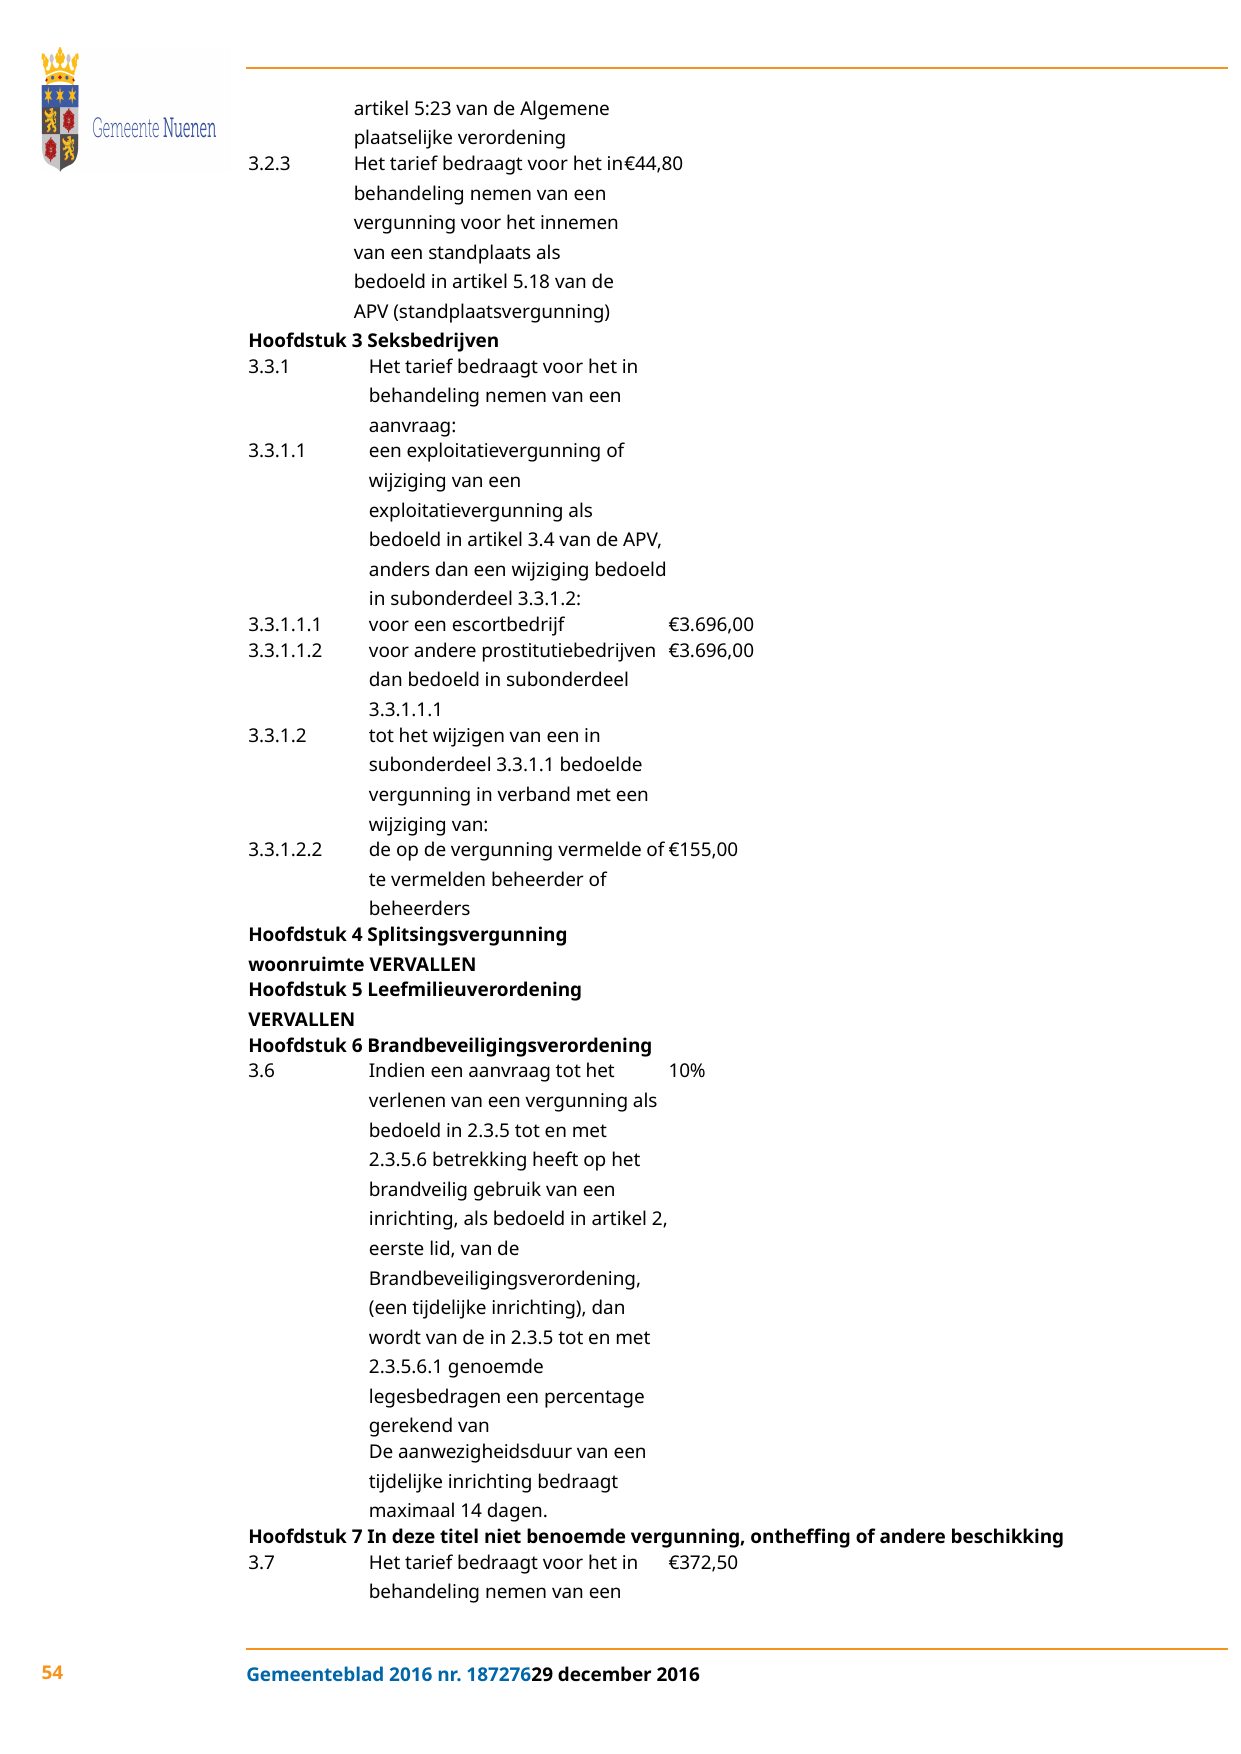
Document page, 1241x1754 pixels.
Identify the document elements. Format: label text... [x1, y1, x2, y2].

table_cell De aanwezigheidsduur van een tijdelijke inrichting bedraagt maximaal 14 dagen. [369, 1439, 668, 1523]
table_cell [668, 921, 789, 977]
table_cell [248, 95, 353, 150]
table_cell [668, 438, 789, 611]
table_cell voor andere prostitutiebedrijven dan bedoeld in subonderdeel 3.3.1.1.1 [369, 637, 668, 722]
table_cell [789, 1549, 910, 1604]
table_cell 3.7 [248, 1549, 369, 1604]
table_cell [910, 1058, 1031, 1438]
table_cell [789, 1032, 910, 1058]
table_cell [910, 637, 1031, 722]
table_cell [1046, 95, 1152, 150]
table_cell [668, 722, 789, 836]
table_header [789, 327, 910, 353]
table_cell [668, 977, 789, 1032]
table_cell [941, 150, 1046, 324]
table_header Hoofdstuk 3 Seksbedrijven [248, 327, 668, 353]
table_cell [789, 921, 910, 977]
table_cell artikel 5:23 van de Algemene plaatselijke verordening [354, 95, 624, 150]
table_header [910, 327, 1031, 353]
table_cell een exploitatievergunning of wijziging van een exploitatievergunning als bedoeld in artikel 3.4 van de APV, anders dan een wijziging bedoeld in subonderdeel 3.3.1.2: [369, 438, 668, 611]
table_cell 3.3.1.1.2 [248, 637, 369, 722]
table_cell [668, 1439, 789, 1523]
table_cell [789, 637, 910, 722]
table_cell [910, 1549, 1031, 1604]
table_cell [1046, 150, 1152, 324]
table_cell [789, 977, 910, 1032]
table_cell [789, 611, 910, 637]
table_cell [910, 1439, 1031, 1523]
table_cell [789, 438, 910, 611]
table_cell Hoofdstuk 4 Splitsingsvergunning woonruimte VERVALLEN [248, 921, 668, 977]
table_cell €155,00 [668, 836, 789, 921]
table_cell tot het wijzigen van een in subonderdeel 3.3.1.1 bedoelde vergunning in verband met een wijziging van: [369, 722, 668, 836]
table_header [668, 327, 789, 353]
table_cell €372,50 [668, 1549, 789, 1604]
table_cell [910, 921, 1031, 977]
table_cell [789, 353, 910, 438]
table_cell 3.6 [248, 1058, 369, 1438]
table_cell [789, 722, 910, 836]
table_cell €44,80 [624, 150, 941, 324]
table_cell 3.3.1 [248, 353, 369, 438]
table_cell Het tarief bedraagt voor het in behandeling nemen van een vergunning voor het innemen van een standplaats als bedoeld in artikel 5.18 van de APV (standplaatsvergunning) [354, 150, 624, 324]
table_cell [910, 438, 1031, 611]
table_cell [624, 95, 941, 150]
table_cell Hoofdstuk 7 In deze titel niet benoemde vergunning, ontheffing of andere beschikking [248, 1523, 1152, 1549]
table_cell Hoofdstuk 5 Leefmilieuverordening VERVALLEN [248, 977, 668, 1032]
table_cell [789, 1058, 910, 1438]
table_cell [910, 1032, 1031, 1058]
table_cell [668, 1032, 789, 1058]
table_cell [910, 977, 1031, 1032]
table_cell 3.3.1.2.2 [248, 836, 369, 921]
table_cell [910, 836, 1031, 921]
table_cell [910, 353, 1031, 438]
table_cell [910, 722, 1031, 836]
picture [41, 47, 231, 172]
table_cell voor een escortbedrijf [369, 611, 668, 637]
table_cell 3.3.1.1.1 [248, 611, 369, 637]
table_cell €3.696,00 [668, 611, 789, 637]
table_cell [248, 1439, 369, 1523]
table_cell Het tarief bedraagt voor het in behandeling nemen van een aanvraag: [369, 353, 668, 438]
table_cell [789, 1439, 910, 1523]
table_cell [789, 836, 910, 921]
table_cell de op de vergunning vermelde of te vermelden beheerder of beheerders [369, 836, 668, 921]
table_cell [910, 611, 1031, 637]
table_cell [941, 95, 1046, 150]
table_cell Indien een aanvraag tot het verlenen van een vergunning als bedoeld in 2.3.5 tot en met 2.3.5.6 betrekking heeft op het brandveilig gebruik van een inrichting, als bedoeld in artikel 2, eerste lid, van de Brandbeveiligingsverordening, (een tijdelijke inrichting), dan wordt van de in 2.3.5 tot en met 2.3.5.6.1 genoemde legesbedragen een percentage gerekend van [369, 1058, 668, 1438]
table_cell €3.696,00 [668, 637, 789, 722]
table_cell [668, 353, 789, 438]
table_cell Hoofdstuk 6 Brandbeveiligingsverordening [248, 1032, 668, 1058]
table_cell 3.3.1.1 [248, 438, 369, 611]
table_cell Het tarief bedraagt voor het in behandeling nemen van een [369, 1549, 668, 1604]
table_cell 3.3.1.2 [248, 722, 369, 836]
table_cell 3.2.3 [248, 150, 353, 324]
table_cell 10% [668, 1058, 789, 1438]
